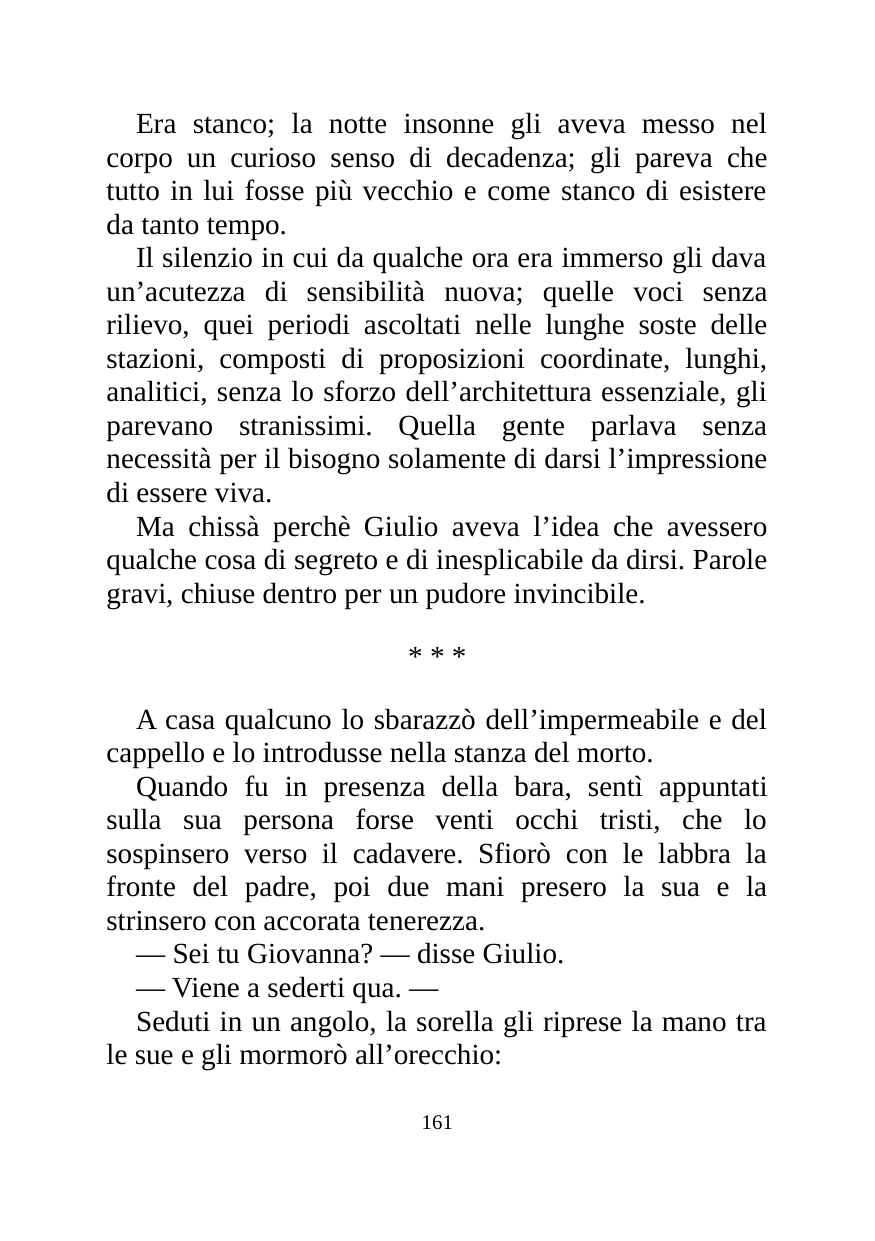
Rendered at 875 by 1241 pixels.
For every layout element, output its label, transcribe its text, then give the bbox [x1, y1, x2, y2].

text — Viene a sederti qua. — [106, 970, 768, 1004]
text Quando fu in presenza della bara, sentì appuntati sulla sua persona forse venti occhi tristi, che lo sospinsero verso il cadavere. Sfiorò con le labbra la fronte del padre, poi due mani presero la sua e la strinsero con accorata tenerezza. [106, 769, 768, 937]
text Ma chissà perchè Giulio aveva l’idea che avessero qualche cosa di segreto e di inesplicabile da dirsi. Parole gravi, chiuse dentro per un pudore invincibile. [106, 509, 768, 609]
text Il silenzio in cui da qualche ora era immerso gli dava un’acutezza di sensibilità nuova; quelle voci senza rilievo, quei periodi ascoltati nelle lunghe soste delle stazioni, composti di proposizioni coordinate, lunghi, analitici, senza lo sforzo dell’architettura essenziale, gli parevano stranissimi. Quella gente parlava senza necessità per il bisogno solamente di darsi l’impressione di essere viva. [106, 240, 768, 509]
text * * * [106, 639, 768, 672]
text Seduti in un angolo, la sorella gli riprese la mano tra le sue e gli mormorò all’orecchio: [106, 1004, 768, 1071]
text A casa qualcuno lo sbarazzò dell’impermeabile e del cappello e lo introdusse nella stanza del morto. [106, 702, 768, 769]
text — Sei tu Giovanna? — disse Giulio. [106, 937, 768, 970]
text Era stanco; la notte insonne gli aveva messo nel corpo un curioso senso di decadenza; gli pareva che tutto in lui fosse più vecchio e come stanco di esistere da tanto tempo. [106, 106, 768, 240]
